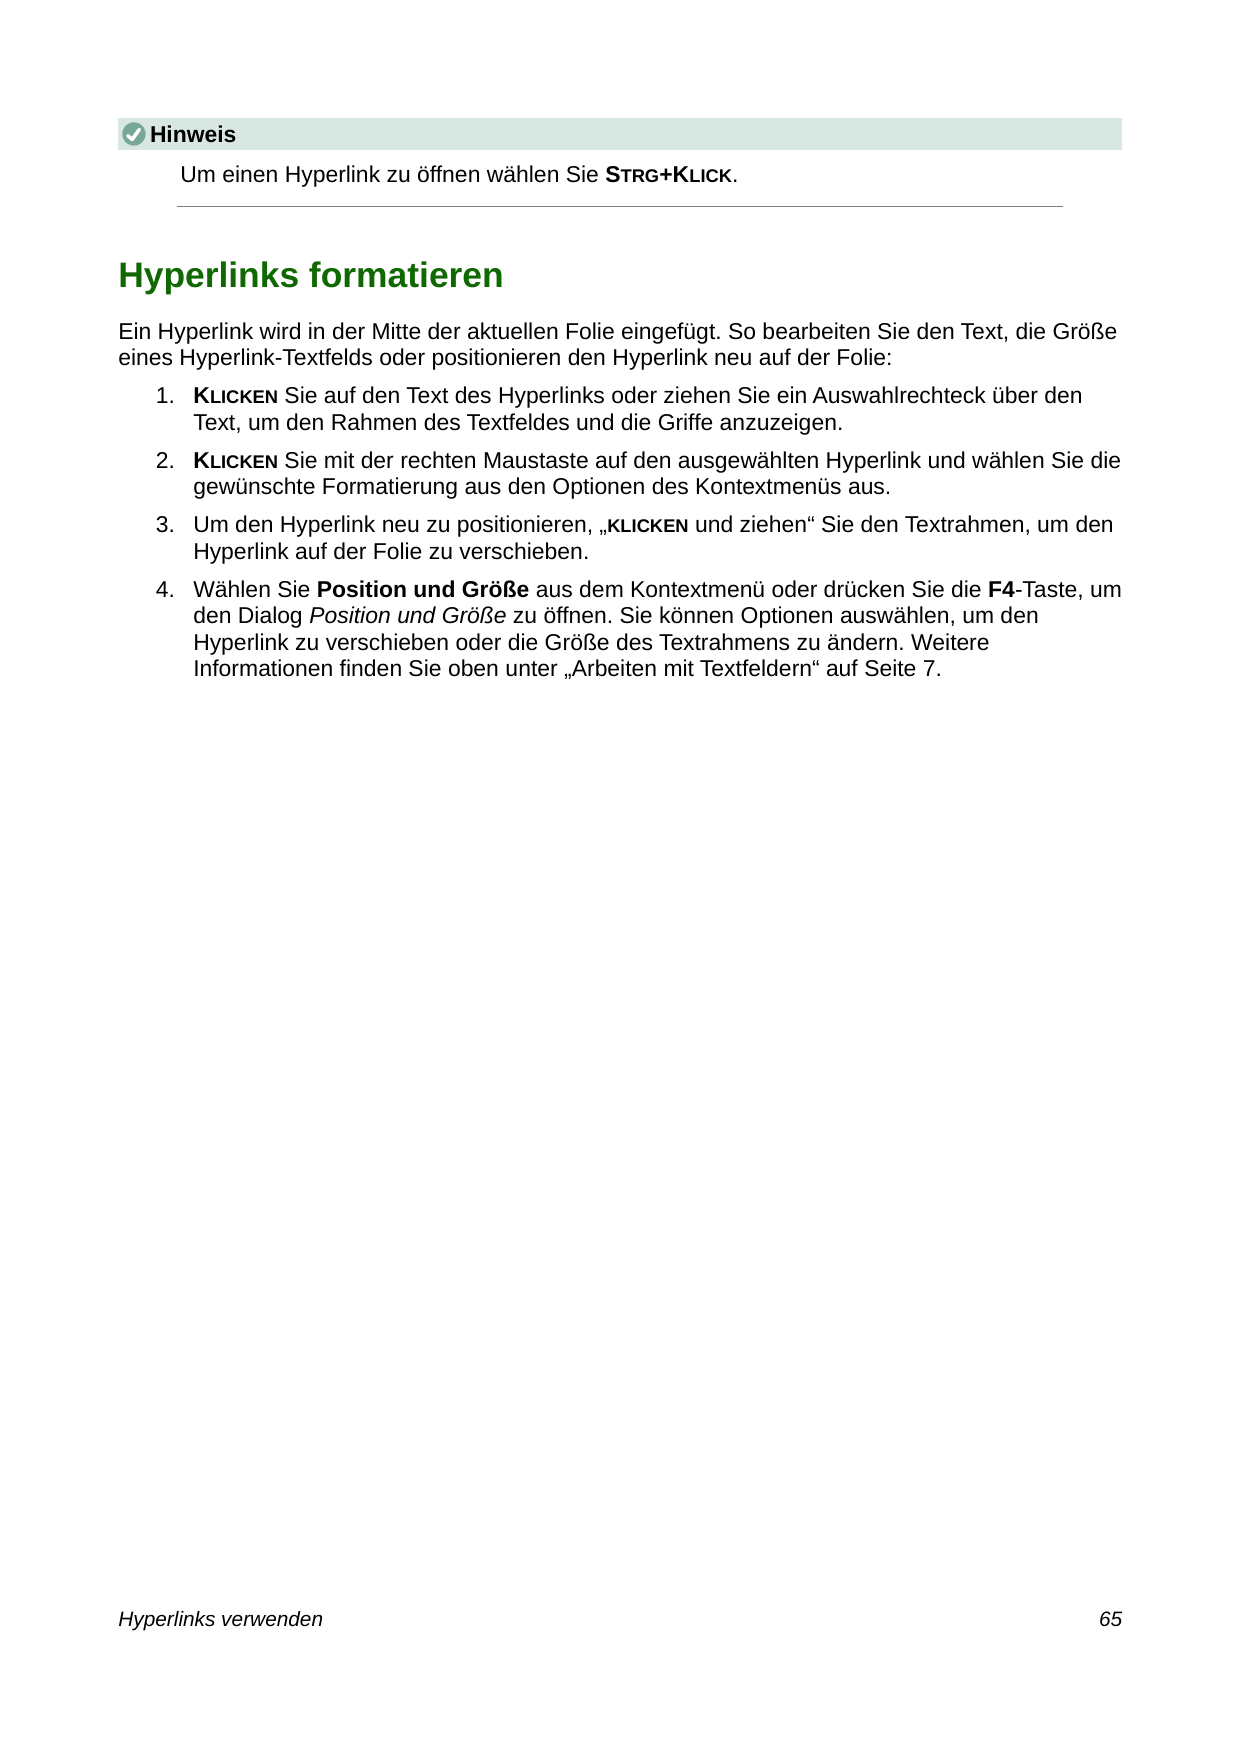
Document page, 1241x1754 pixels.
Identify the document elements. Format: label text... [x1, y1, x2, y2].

list Hinweis [118, 118, 1122, 150]
text Um einen Hyperlink zu öffnen wählen Sie Strg+Klick. [177, 161, 1063, 206]
list Klicken Sie auf den Text des Hyperlinks oder ziehen Sie ein Auswahlrechteck über den Text, um den Rahmen des Textfeldes und die Griffe anzuzeigen. [156, 382, 1122, 435]
list Klicken Sie mit der rechten Maustaste auf den ausgewählten Hyperlink und wählen Sie die gewünschte Formatierung aus den Optionen des Kontextmenüs aus. [156, 447, 1122, 500]
list Um den Hyperlink neu zu positionieren, „klicken und ziehen“ Sie den Textrahmen, um den Hyperlink auf der Folie zu verschieben. [156, 511, 1122, 564]
subtitle Hyperlinks formatieren [118, 254, 1122, 294]
list Wählen Sie Position und Größe aus dem Kontextmenü oder drücken Sie die F4-Taste, um den Dialog Position und Größe zu öffnen. Sie können Optionen auswählen, um den Hyperlink zu verschieben oder die Größe des Textrahmens zu ändern. Weitere Informationen finden Sie oben unter „Arbeiten mit Textfeldern“ auf Seite 7. [156, 576, 1122, 681]
text Ein Hyperlink wird in der Mitte der aktuellen Folie eingefügt. So bearbeiten Sie den Text, die Größe eines Hyperlink-Textfelds oder positionieren den Hyperlink neu auf der Folie: [118, 318, 1122, 371]
